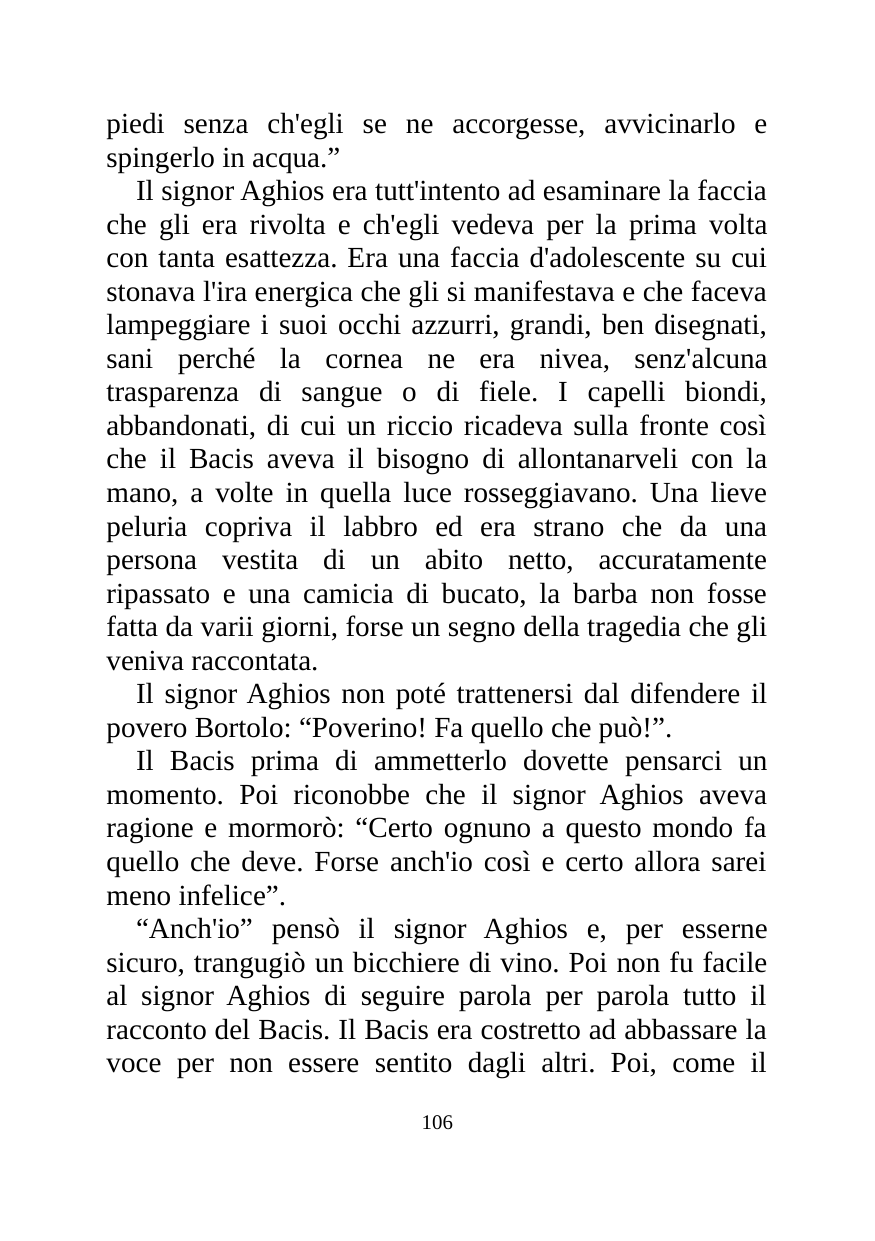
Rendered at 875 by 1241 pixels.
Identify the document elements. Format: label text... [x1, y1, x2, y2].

text Il Bacis prima di ammetterlo dovette pensarci un momento. Poi riconobbe che il signor Aghios aveva ragione e mormorò: “Certo ognuno a questo mondo fa quello che deve. Forse anch'io così e certo allora sarei meno infelice”. [106, 743, 768, 911]
text Il signor Aghios non poté trattenersi dal difendere il povero Bortolo: “Poverino! Fa quello che può!”. [106, 676, 768, 743]
text Il signor Aghios era tutt'intento ad esaminare la faccia che gli era rivolta e ch'egli vedeva per la prima volta con tanta esattezza. Era una faccia d'adolescente su cui stonava l'ira energica che gli si manifestava e che faceva lampeggiare i suoi occhi azzurri, grandi, ben disegnati, sani perché la cornea ne era nivea, senz'alcuna trasparenza di sangue o di fiele. I capelli biondi, abbandonati, di cui un riccio ricadeva sulla fronte così che il Bacis aveva il bisogno di allontanarveli con la mano, a volte in quella luce rosseggiavano. Una lieve peluria copriva il labbro ed era strano che da una persona vestita di un abito netto, accuratamente ripassato e una camicia di bucato, la barba non fosse fatta da varii giorni, forse un segno della tragedia che gli veniva raccontata. [106, 173, 768, 676]
text “Anch'io” pensò il signor Aghios e, per esserne sicuro, trangugiò un bicchiere di vino. Poi non fu facile al signor Aghios di seguire parola per parola tutto il racconto del Bacis. Il Bacis era costretto ad abbassare la voce per non essere sentito dagli altri. Poi, come il [106, 911, 768, 1079]
text piedi senza ch'egli se ne accorgesse, avvicinarlo e spingerlo in acqua.” [106, 106, 768, 173]
